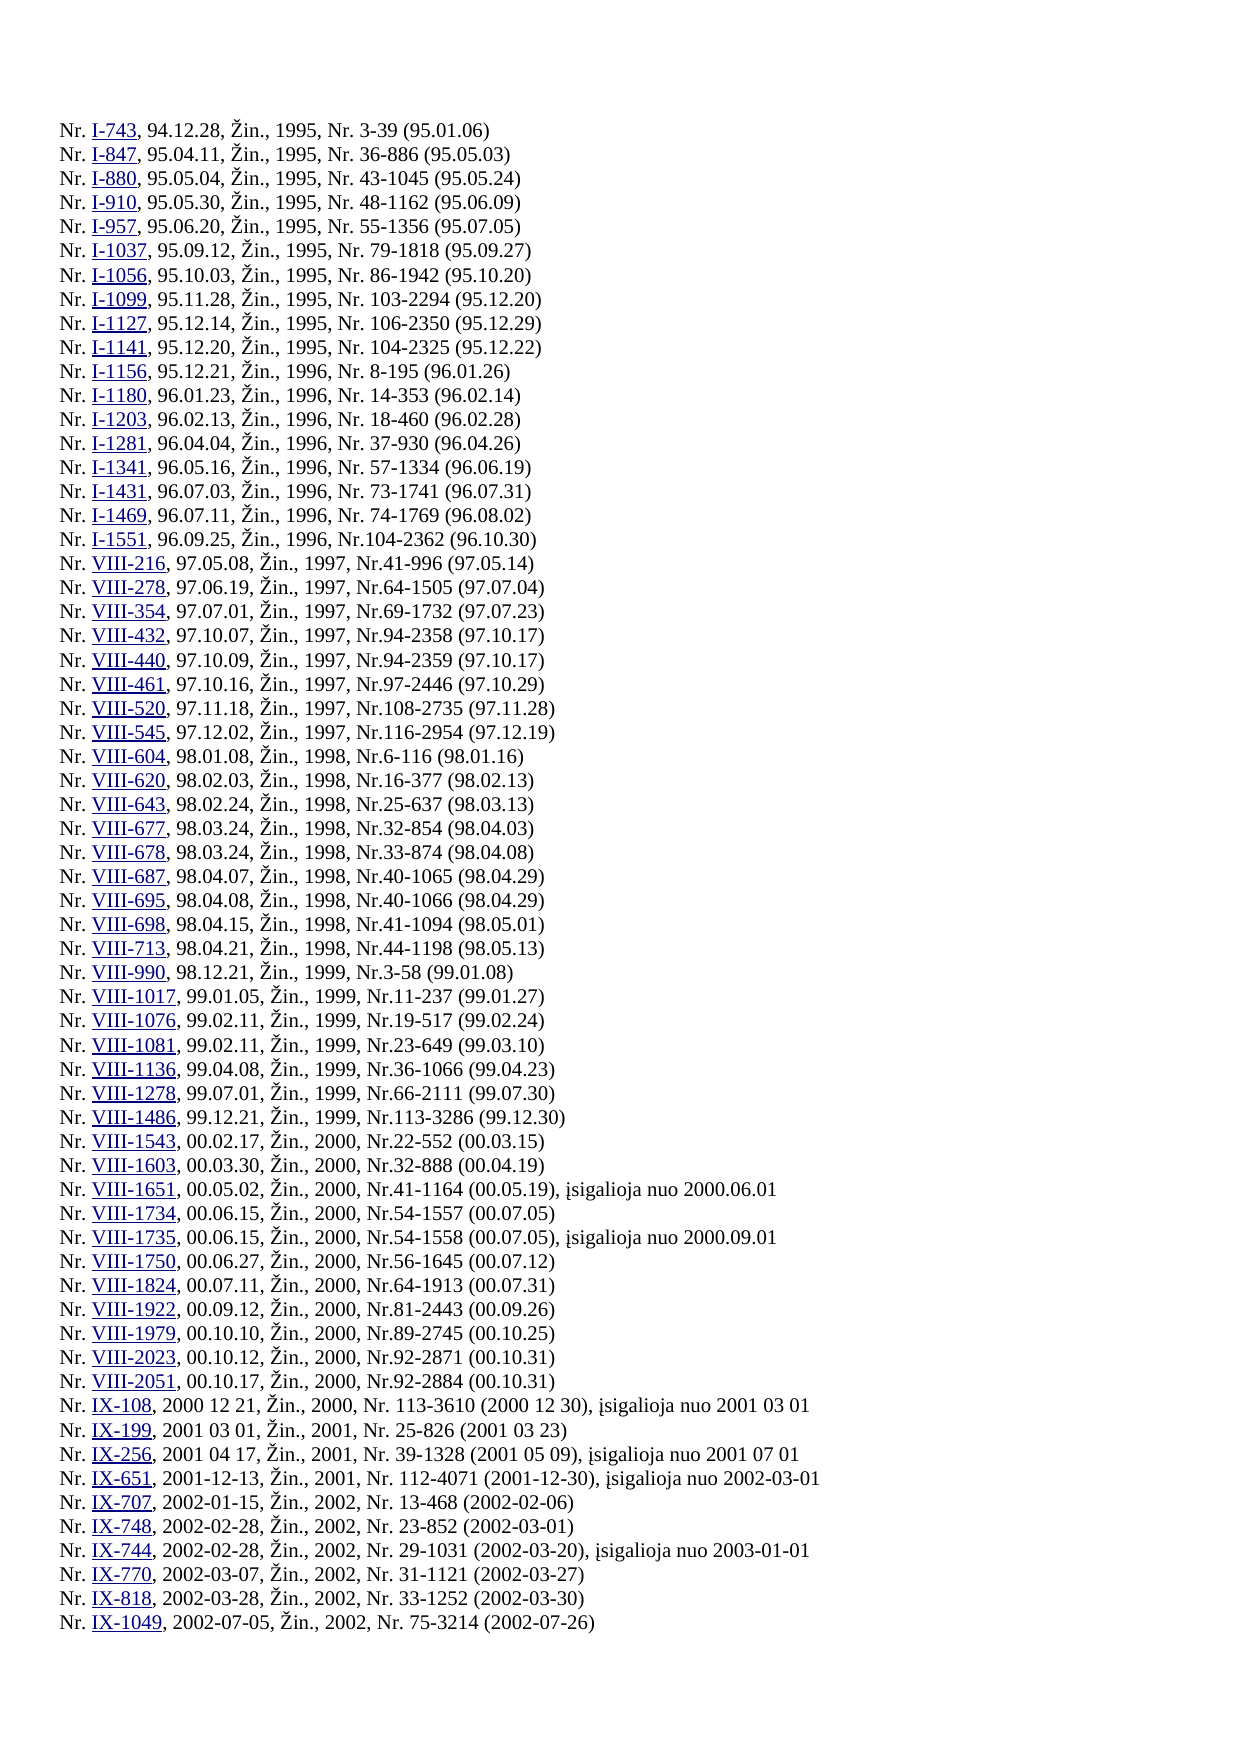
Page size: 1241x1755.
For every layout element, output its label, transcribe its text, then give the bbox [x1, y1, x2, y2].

text Nr. IX-199, 2001 03 01, Žin., 2001, Nr. 25-826 (2001 03 23) [59, 1417, 1122, 1442]
text Nr. VIII-643, 98.02.24, Žin., 1998, Nr.25-637 (98.03.13) [59, 792, 1122, 816]
text Nr. VIII-520, 97.11.18, Žin., 1997, Nr.108-2735 (97.11.28) [59, 696, 1122, 720]
text Nr. VIII-1081, 99.02.11, Žin., 1999, Nr.23-649 (99.03.10) [59, 1032, 1122, 1057]
text Nr. IX-256, 2001 04 17, Žin., 2001, Nr. 39-1328 (2001 05 09), įsigalioja nuo 2001 07 01 [59, 1442, 1122, 1466]
text Nr. VIII-2051, 00.10.17, Žin., 2000, Nr.92-2884 (00.10.31) [59, 1369, 1122, 1393]
text Nr. VIII-1603, 00.03.30, Žin., 2000, Nr.32-888 (00.04.19) [59, 1153, 1122, 1177]
text Nr. VIII-1017, 99.01.05, Žin., 1999, Nr.11-237 (99.01.27) [59, 984, 1122, 1008]
text Nr. I-1099, 95.11.28, Žin., 1995, Nr. 103-2294 (95.12.20) [59, 287, 1122, 311]
text Nr. VIII-698, 98.04.15, Žin., 1998, Nr.41-1094 (98.05.01) [59, 912, 1122, 936]
text Nr. IX-108, 2000 12 21, Žin., 2000, Nr. 113-3610 (2000 12 30), įsigalioja nuo 2001 03 01 [59, 1393, 1122, 1417]
text Nr. IX-1049, 2002-07-05, Žin., 2002, Nr. 75-3214 (2002-07-26) [59, 1610, 1122, 1634]
text Nr. VIII-1979, 00.10.10, Žin., 2000, Nr.89-2745 (00.10.25) [59, 1321, 1122, 1345]
text Nr. I-1431, 96.07.03, Žin., 1996, Nr. 73-1741 (96.07.31) [59, 479, 1122, 503]
text Nr. I-1551, 96.09.25, Žin., 1996, Nr.104-2362 (96.10.30) [59, 527, 1122, 551]
text Nr. VIII-990, 98.12.21, Žin., 1999, Nr.3-58 (99.01.08) [59, 960, 1122, 984]
text Nr. VIII-677, 98.03.24, Žin., 1998, Nr.32-854 (98.04.03) [59, 816, 1122, 840]
text Nr. VIII-1136, 99.04.08, Žin., 1999, Nr.36-1066 (99.04.23) [59, 1057, 1122, 1081]
text Nr. VIII-1076, 99.02.11, Žin., 1999, Nr.19-517 (99.02.24) [59, 1008, 1122, 1032]
text Nr. IX-818, 2002-03-28, Žin., 2002, Nr. 33-1252 (2002-03-30) [59, 1586, 1122, 1610]
text Nr. IX-748, 2002-02-28, Žin., 2002, Nr. 23-852 (2002-03-01) [59, 1514, 1122, 1538]
text Nr. VIII-620, 98.02.03, Žin., 1998, Nr.16-377 (98.02.13) [59, 768, 1122, 792]
text Nr. VIII-1651, 00.05.02, Žin., 2000, Nr.41-1164 (00.05.19), įsigalioja nuo 2000.06.01 [59, 1177, 1122, 1201]
text Nr. VIII-2023, 00.10.12, Žin., 2000, Nr.92-2871 (00.10.31) [59, 1345, 1122, 1369]
text Nr. VIII-545, 97.12.02, Žin., 1997, Nr.116-2954 (97.12.19) [59, 720, 1122, 744]
text Nr. VIII-1750, 00.06.27, Žin., 2000, Nr.56-1645 (00.07.12) [59, 1249, 1122, 1273]
text Nr. VIII-713, 98.04.21, Žin., 1998, Nr.44-1198 (98.05.13) [59, 936, 1122, 960]
text Nr. I-847, 95.04.11, Žin., 1995, Nr. 36-886 (95.05.03) [59, 142, 1122, 166]
text Nr. I-1127, 95.12.14, Žin., 1995, Nr. 106-2350 (95.12.29) [59, 311, 1122, 335]
text Nr. IX-770, 2002-03-07, Žin., 2002, Nr. 31-1121 (2002-03-27) [59, 1562, 1122, 1586]
text Nr. IX-707, 2002-01-15, Žin., 2002, Nr. 13-468 (2002-02-06) [59, 1490, 1122, 1514]
text Nr. VIII-678, 98.03.24, Žin., 1998, Nr.33-874 (98.04.08) [59, 840, 1122, 864]
text Nr. I-1037, 95.09.12, Žin., 1995, Nr. 79-1818 (95.09.27) [59, 238, 1122, 262]
text Nr. I-1156, 95.12.21, Žin., 1996, Nr. 8-195 (96.01.26) [59, 359, 1122, 383]
text Nr. VIII-278, 97.06.19, Žin., 1997, Nr.64-1505 (97.07.04) [59, 575, 1122, 599]
text Nr. I-880, 95.05.04, Žin., 1995, Nr. 43-1045 (95.05.24) [59, 166, 1122, 190]
text Nr. I-1056, 95.10.03, Žin., 1995, Nr. 86-1942 (95.10.20) [59, 262, 1122, 287]
text Nr. I-743, 94.12.28, Žin., 1995, Nr. 3-39 (95.01.06) [59, 118, 1122, 142]
text Nr. VIII-432, 97.10.07, Žin., 1997, Nr.94-2358 (97.10.17) [59, 623, 1122, 647]
text Nr. VIII-440, 97.10.09, Žin., 1997, Nr.94-2359 (97.10.17) [59, 647, 1122, 672]
text Nr. VIII-1278, 99.07.01, Žin., 1999, Nr.66-2111 (99.07.30) [59, 1081, 1122, 1105]
text Nr. VIII-695, 98.04.08, Žin., 1998, Nr.40-1066 (98.04.29) [59, 888, 1122, 912]
text Nr. VIII-216, 97.05.08, Žin., 1997, Nr.41-996 (97.05.14) [59, 551, 1122, 575]
text Nr. VIII-1486, 99.12.21, Žin., 1999, Nr.113-3286 (99.12.30) [59, 1105, 1122, 1129]
text Nr. VIII-1734, 00.06.15, Žin., 2000, Nr.54-1557 (00.07.05) [59, 1201, 1122, 1225]
text Nr. I-957, 95.06.20, Žin., 1995, Nr. 55-1356 (95.07.05) [59, 214, 1122, 238]
text Nr. VIII-461, 97.10.16, Žin., 1997, Nr.97-2446 (97.10.29) [59, 672, 1122, 696]
text Nr. VIII-1824, 00.07.11, Žin., 2000, Nr.64-1913 (00.07.31) [59, 1273, 1122, 1297]
text Nr. I-1281, 96.04.04, Žin., 1996, Nr. 37-930 (96.04.26) [59, 431, 1122, 455]
text Nr. I-1141, 95.12.20, Žin., 1995, Nr. 104-2325 (95.12.22) [59, 335, 1122, 359]
text Nr. VIII-1543, 00.02.17, Žin., 2000, Nr.22-552 (00.03.15) [59, 1129, 1122, 1153]
text Nr. VIII-604, 98.01.08, Žin., 1998, Nr.6-116 (98.01.16) [59, 744, 1122, 768]
text Nr. VIII-687, 98.04.07, Žin., 1998, Nr.40-1065 (98.04.29) [59, 864, 1122, 888]
text Nr. IX-744, 2002-02-28, Žin., 2002, Nr. 29-1031 (2002-03-20), įsigalioja nuo 2003-01-01 [59, 1538, 1122, 1562]
text Nr. I-1341, 96.05.16, Žin., 1996, Nr. 57-1334 (96.06.19) [59, 455, 1122, 479]
text Nr. VIII-354, 97.07.01, Žin., 1997, Nr.69-1732 (97.07.23) [59, 599, 1122, 623]
text Nr. I-1469, 96.07.11, Žin., 1996, Nr. 74-1769 (96.08.02) [59, 503, 1122, 527]
text Nr. IX-651, 2001-12-13, Žin., 2001, Nr. 112-4071 (2001-12-30), įsigalioja nuo 2002-03-01 [59, 1466, 1122, 1490]
text Nr. I-910, 95.05.30, Žin., 1995, Nr. 48-1162 (95.06.09) [59, 190, 1122, 214]
text Nr. VIII-1922, 00.09.12, Žin., 2000, Nr.81-2443 (00.09.26) [59, 1297, 1122, 1321]
text Nr. I-1180, 96.01.23, Žin., 1996, Nr. 14-353 (96.02.14) [59, 383, 1122, 407]
text Nr. VIII-1735, 00.06.15, Žin., 2000, Nr.54-1558 (00.07.05), įsigalioja nuo 2000.09.01 [59, 1225, 1122, 1249]
text Nr. I-1203, 96.02.13, Žin., 1996, Nr. 18-460 (96.02.28) [59, 407, 1122, 431]
